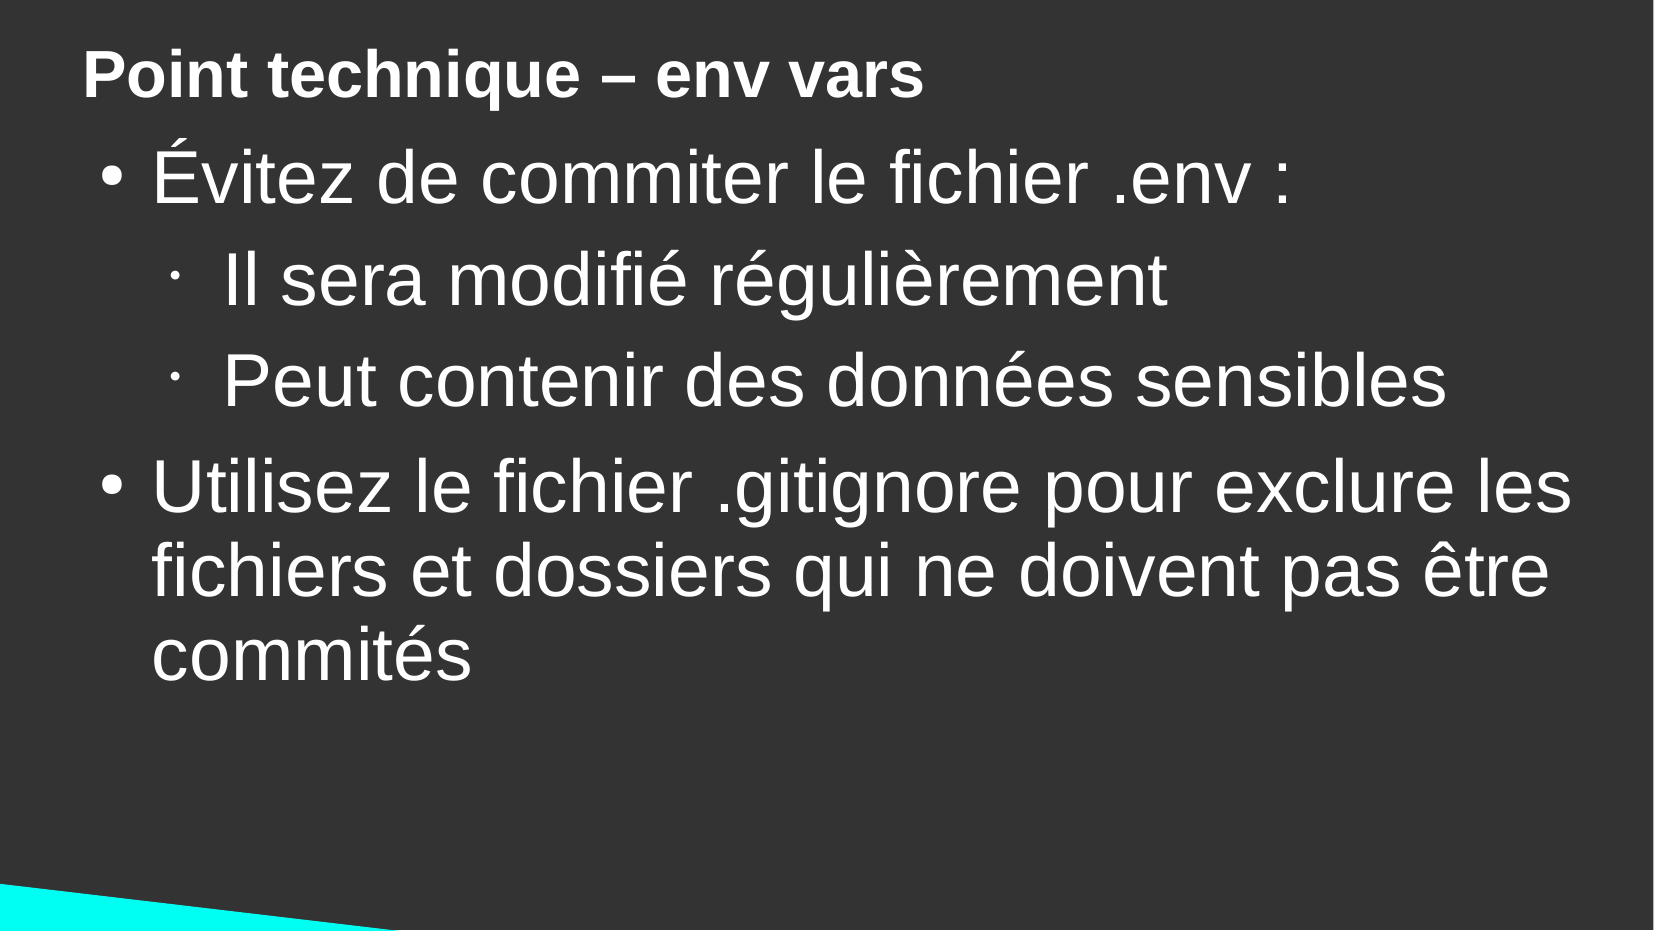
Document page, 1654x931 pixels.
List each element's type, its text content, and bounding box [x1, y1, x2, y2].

list Évitez de commiter le fichier .env : Il sera modifié régulièrement Peut contenir des données sensibles Utilisez le fichier .gitignore pour exclure les fichiers et dossiers qui ne doivent pas être commités [80, 135, 1619, 768]
text_box [0, 883, 401, 931]
title Point technique – env vars [82, 37, 1571, 112]
